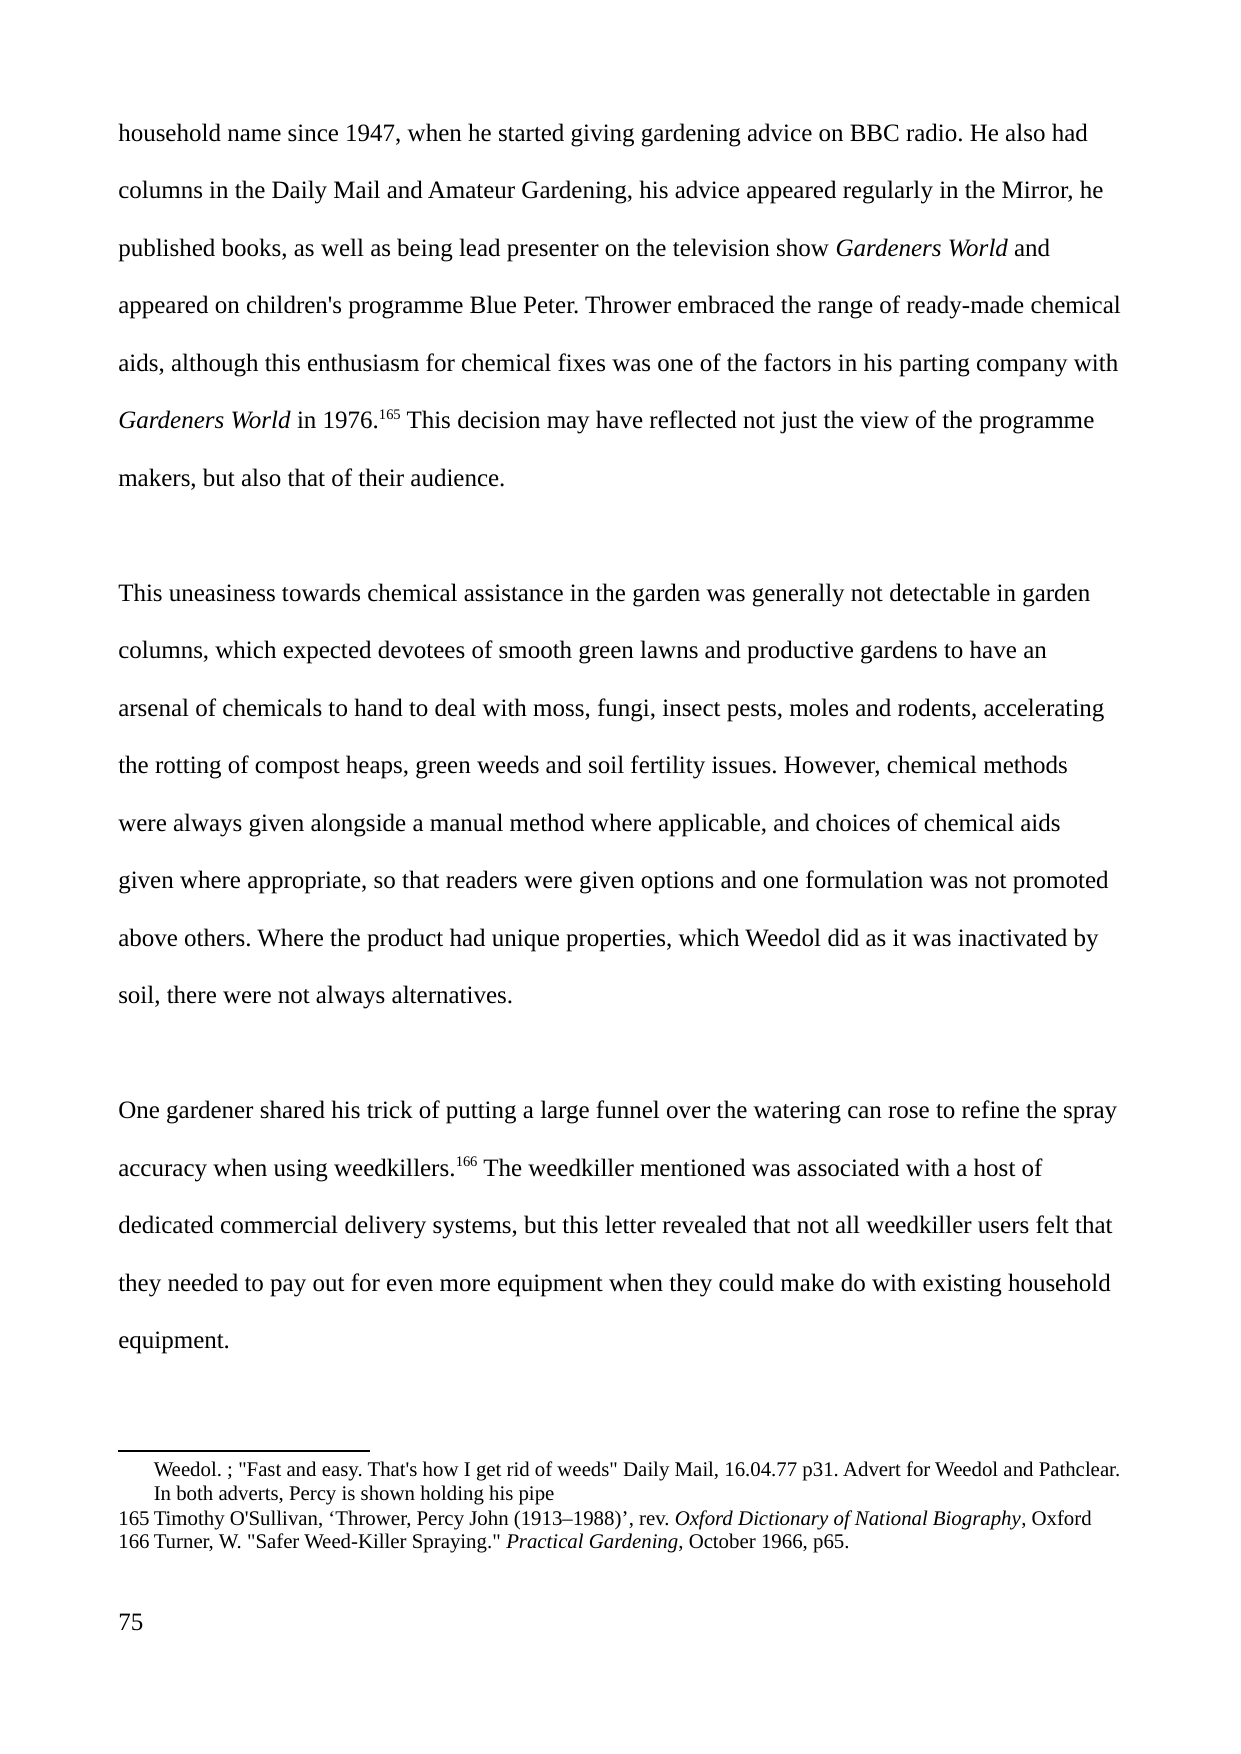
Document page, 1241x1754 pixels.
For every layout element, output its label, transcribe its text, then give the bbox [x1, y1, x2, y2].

text Timothy O'Sullivan, ‘Thrower, Percy John (1913–1988)’, rev. Oxford Dictionary of National Biography, Oxford [118, 1505, 1122, 1529]
text Weedol. ; "Fast and easy. That's how I get rid of weeds" Daily Mail, 16.04.77 p31. Advert for Weedol and Pathclear. In both adverts, Percy is shown holding his pipe [118, 1457, 1122, 1505]
text This uneasiness towards chemical assistance in the garden was generally not detectable in garden columns, which expected devotees of smooth green lawns and productive gardens to have an arsenal of chemicals to hand to deal with moss, fungi, insect pests, moles and rodents, accelerating the rotting of compost heaps, green weeds and soil fertility issues. However, chemical methods were always given alongside a manual method where applicable, and choices of chemical aids given where appropriate, so that readers were given options and one formulation was not promoted above others. Where the product had unique properties, which Weedol did as it was inactivated by soil, there were not always alternatives. [118, 578, 1122, 1009]
text Turner, W. "Safer Weed-Killer Spraying." Practical Gardening, October 1966, p65. [118, 1529, 1122, 1553]
text One gardener shared his trick of putting a large funnel over the watering can rose to refine the spray accuracy when using weedkillers. The weedkiller mentioned was associated with a host of dedicated commercial delivery systems, but this letter revealed that not all weedkiller users felt that they needed to pay out for even more equipment when they could make do with existing household equipment. [118, 1096, 1122, 1354]
text household name since 1947, when he started giving gardening advice on BBC radio. He also had columns in the Daily Mail and Amateur Gardening, his advice appeared regularly in the Mirror, he published books, as well as being lead presenter on the television show Gardeners World and appeared on children's programme Blue Peter. Thrower embraced the range of ready-made chemical aids, although this enthusiasm for chemical fixes was one of the factors in his parting company with Gardeners World in 1976. This decision may have reflected not just the view of the programme makers, but also that of their audience. [118, 118, 1122, 492]
